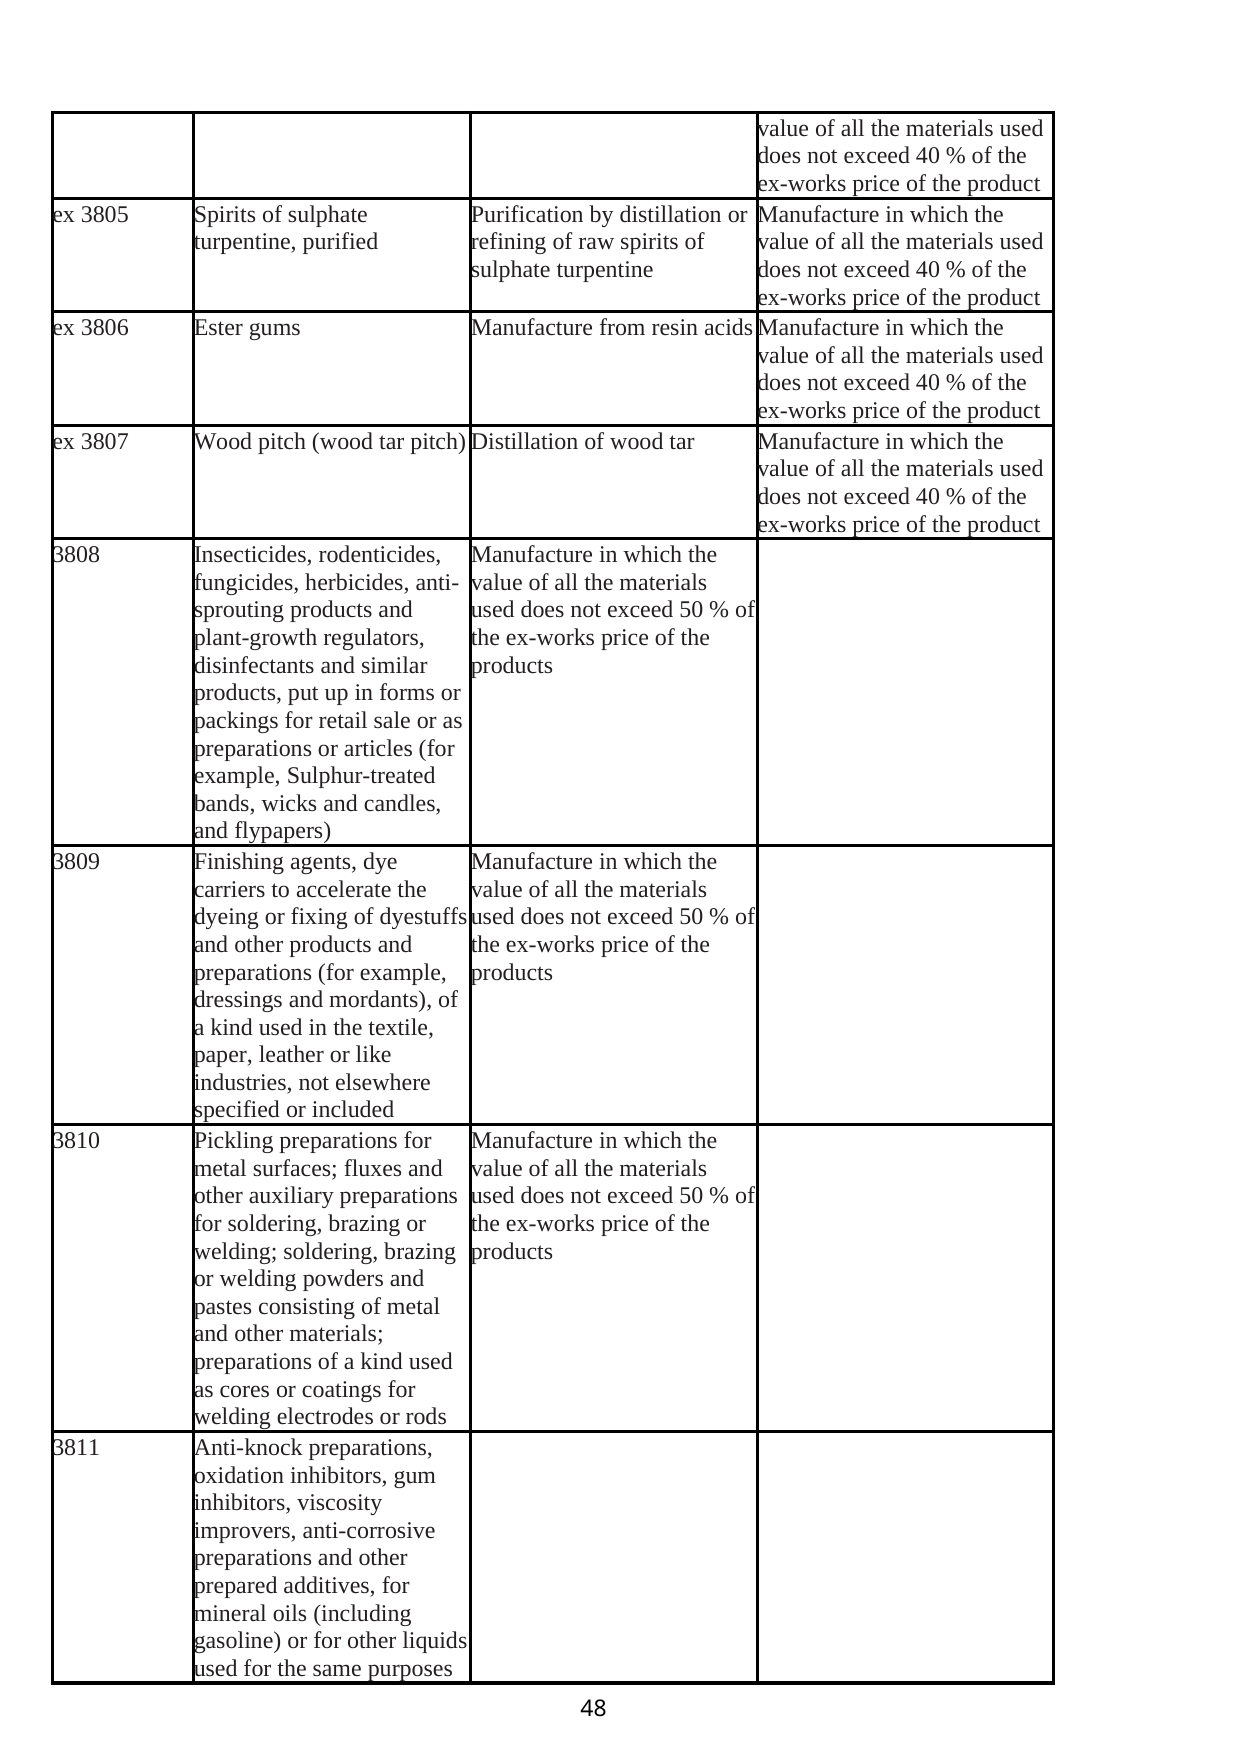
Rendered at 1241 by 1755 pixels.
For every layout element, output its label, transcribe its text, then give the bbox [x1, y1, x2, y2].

table_cell [759, 1126, 1052, 1430]
table_cell Purification by distillation or refining of raw spirits of sulphate turpentine [472, 200, 756, 310]
table_cell Pickling preparations for metal surfaces; fluxes and other auxiliary preparations for soldering, brazing or welding; soldering, brazing or welding powders and pastes consisting of metal and other materials; preparations of a kind used as cores or coatings for welding electrodes or rods [195, 1126, 469, 1430]
table_cell [1060, 537, 1081, 844]
table_cell value of all the materials used does not exceed 40 % of the ex-works price of the product [759, 114, 1052, 197]
table_cell [759, 540, 1052, 844]
table_cell Manufacture in which the value of all the materials used does not exceed 40 % of the ex-works price of the product [759, 427, 1052, 537]
table_cell [759, 1433, 1052, 1681]
table_cell [1055, 1123, 1060, 1430]
table_cell [1081, 111, 1091, 197]
table_cell [1081, 844, 1091, 1123]
table_cell Ester gums [195, 313, 469, 424]
table_cell Manufacture in which the value of all the materials used does not exceed 50 % of the ex-works price of the products [472, 1126, 756, 1430]
table_cell [1060, 424, 1081, 537]
table_cell Finishing agents, dye carriers to accelerate the dyeing or fixing of dyestuffs and other products and preparations (for example, dressings and mordants), of a kind used in the textile, paper, leather or like industries, not elsewhere specified or included [195, 847, 469, 1123]
table_cell [1055, 844, 1060, 1123]
table_cell Manufacture in which the value of all the materials used does not exceed 40 % of the ex-works price of the product [759, 200, 1052, 310]
table_cell ex 3807 [54, 427, 192, 537]
table_cell [472, 1433, 756, 1681]
table_cell Wood pitch (wood tar pitch) [195, 427, 469, 537]
table_cell Anti-knock preparations, oxidation inhibitors, gum inhibitors, viscosity improvers, anti-corrosive preparations and other prepared additives, for mineral oils (including gasoline) or for other liquids used for the same purposes [195, 1433, 469, 1681]
table_cell [195, 114, 469, 197]
table_cell ex 3806 [54, 313, 192, 424]
table_cell [1055, 424, 1060, 537]
table_cell [1060, 111, 1081, 197]
table_cell [1060, 197, 1081, 310]
table_cell Insecticides, rodenticides, fungicides, herbicides, anti-sprouting products and plant-growth regulators, disinfectants and similar products, put up in forms or packings for retail sale or as preparations or articles (for example, Sulphur-treated bands, wicks and candles, and flypapers) [195, 540, 469, 844]
table_cell 3810 [54, 1126, 192, 1430]
table_cell [1055, 310, 1060, 424]
table_cell [1055, 111, 1060, 197]
table_cell [1060, 1123, 1081, 1430]
table_cell [1055, 197, 1060, 310]
table_cell [1081, 310, 1091, 424]
table_cell ex 3805 [54, 200, 192, 310]
table_cell Manufacture in which the value of all the materials used does not exceed 40 % of the ex-works price of the product [759, 313, 1052, 424]
table_cell [1055, 537, 1060, 844]
table_cell [1055, 1430, 1060, 1681]
table_cell 3811 [54, 1433, 192, 1681]
table_cell [1081, 197, 1091, 310]
table_cell 3809 [54, 847, 192, 1123]
table_cell [1060, 1430, 1081, 1681]
table_cell [1081, 1123, 1091, 1430]
table_cell [472, 114, 756, 197]
table_cell [1060, 310, 1081, 424]
table_cell [54, 114, 192, 197]
table_cell [1060, 844, 1081, 1123]
table_cell Manufacture from resin acids [472, 313, 756, 424]
table_cell [1081, 537, 1091, 844]
table_cell [1081, 424, 1091, 537]
table_cell [759, 847, 1052, 1123]
table_cell 3808 [54, 540, 192, 844]
table_cell Manufacture in which the value of all the materials used does not exceed 50 % of the ex-works price of the products [472, 540, 756, 844]
table_cell Distillation of wood tar [472, 427, 756, 537]
table_cell Manufacture in which the value of all the materials used does not exceed 50 % of the ex-works price of the products [472, 847, 756, 1123]
table_cell [1081, 1430, 1091, 1681]
table_cell Spirits of sulphate turpentine, purified [195, 200, 469, 310]
